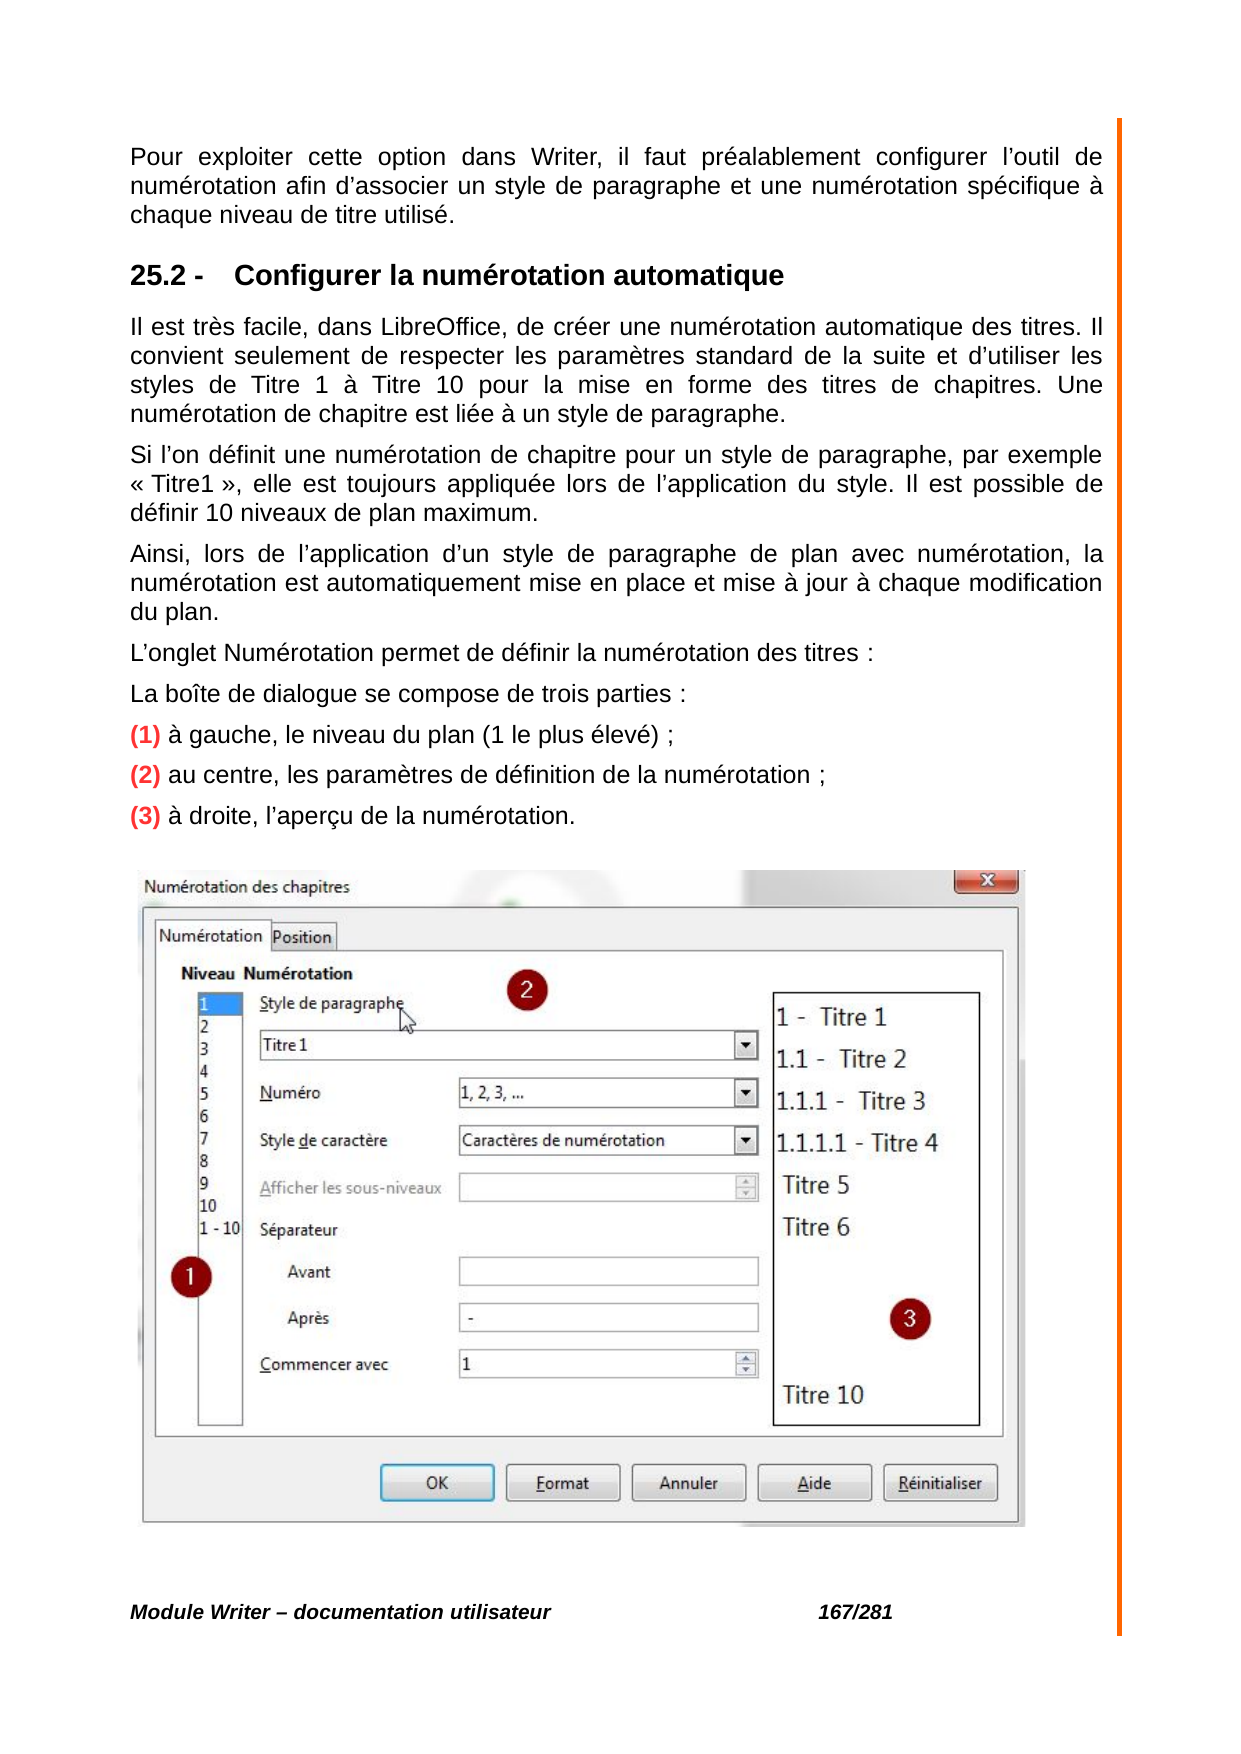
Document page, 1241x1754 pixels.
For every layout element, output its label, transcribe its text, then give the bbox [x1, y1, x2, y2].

picture [137, 870, 1026, 1527]
text L’onglet Numérotation permet de définir la numérotation des titres : [130, 638, 1105, 667]
text Ainsi, lors de l’application d’un style de paragraphe de plan avec numérotation, la numérotation est automatiquement mise en place et mise à jour à chaque modification du plan. [130, 539, 1105, 626]
text Il est très facile, dans LibreOffice, de créer une numérotation automatique des titres. Il convient seulement de respecter les paramètres standard de la suite et d’utiliser les styles de Titre 1 à Titre 10 pour la mise en forme des titres de chapitres. Une numérotation de chapitre est liée à un style de paragraphe. [130, 312, 1105, 428]
text (3) à droite, l’aperçu de la numérotation. [130, 801, 1105, 830]
text Si l’on définit une numérotation de chapitre pour un style de paragraphe, par exemple « Titre1 », elle est toujours appliquée lors de l’application du style. Il est possible de définir 10 niveaux de plan maximum. [130, 440, 1105, 527]
text (1) à gauche, le niveau du plan (1 le plus élevé) ; [130, 719, 1105, 748]
subtitle Configurer la numérotation automatique [130, 258, 1105, 292]
text La boîte de dialogue se compose de trois parties : [130, 679, 1105, 708]
text Pour exploiter cette option dans Writer, il faut préalablement configurer l’outil de numérotation afin d’associer un style de paragraphe et une numérotation spécifique à chaque niveau de titre utilisé. [130, 142, 1105, 229]
text (2) au centre, les paramètres de définition de la numérotation ; [130, 760, 1105, 789]
